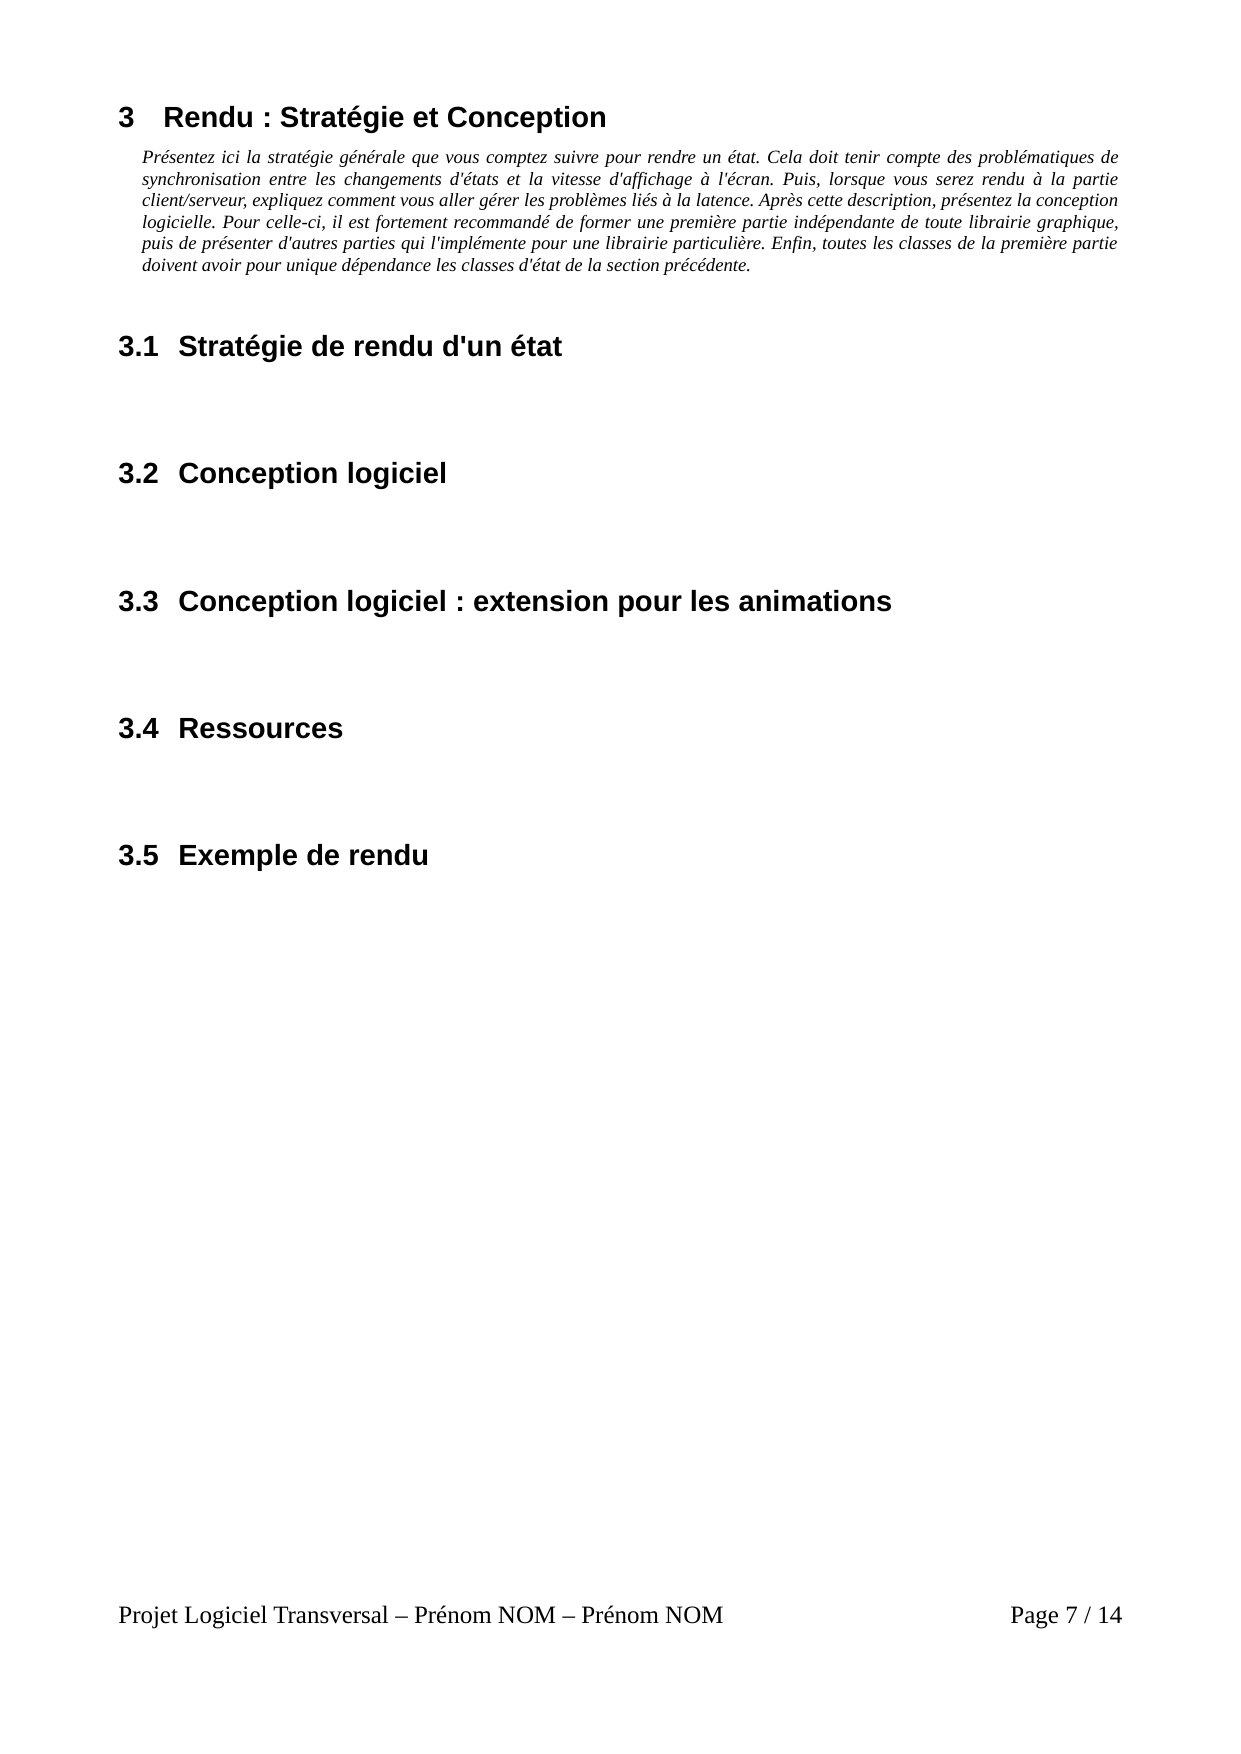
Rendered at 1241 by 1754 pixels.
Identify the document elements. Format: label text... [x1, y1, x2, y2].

subtitle Exemple de rendu [118, 838, 1122, 872]
subtitle Conception logiciel : extension pour les animations [118, 584, 1122, 617]
subtitle Rendu : Stratégie et Conception [118, 100, 1122, 133]
subtitle Conception logiciel [118, 456, 1122, 490]
subtitle Stratégie de rendu d'un état [118, 329, 1122, 363]
subtitle Ressources [118, 711, 1122, 744]
text Présentez ici la stratégie générale que vous comptez suivre pour rendre un état. Cela doit tenir compte des problématiques de synchronisation entre les changements d'états et la vitesse d'affichage à l'écran. Puis, lorsque vous serez rendu à la partie client/serveur, expliquez comment vous aller gérer les problèmes liés à la latence. Après cette description, présentez la conception logicielle. Pour celle-ci, il est fortement recommandé de former une première partie indépendante de toute librairie graphique, puis de présenter d'autres parties qui l'implémente pour une librairie particulière. Enfin, toutes les classes de la première partie doivent avoir pour unique dépendance les classes d'état de la section précédente. [142, 146, 1122, 275]
